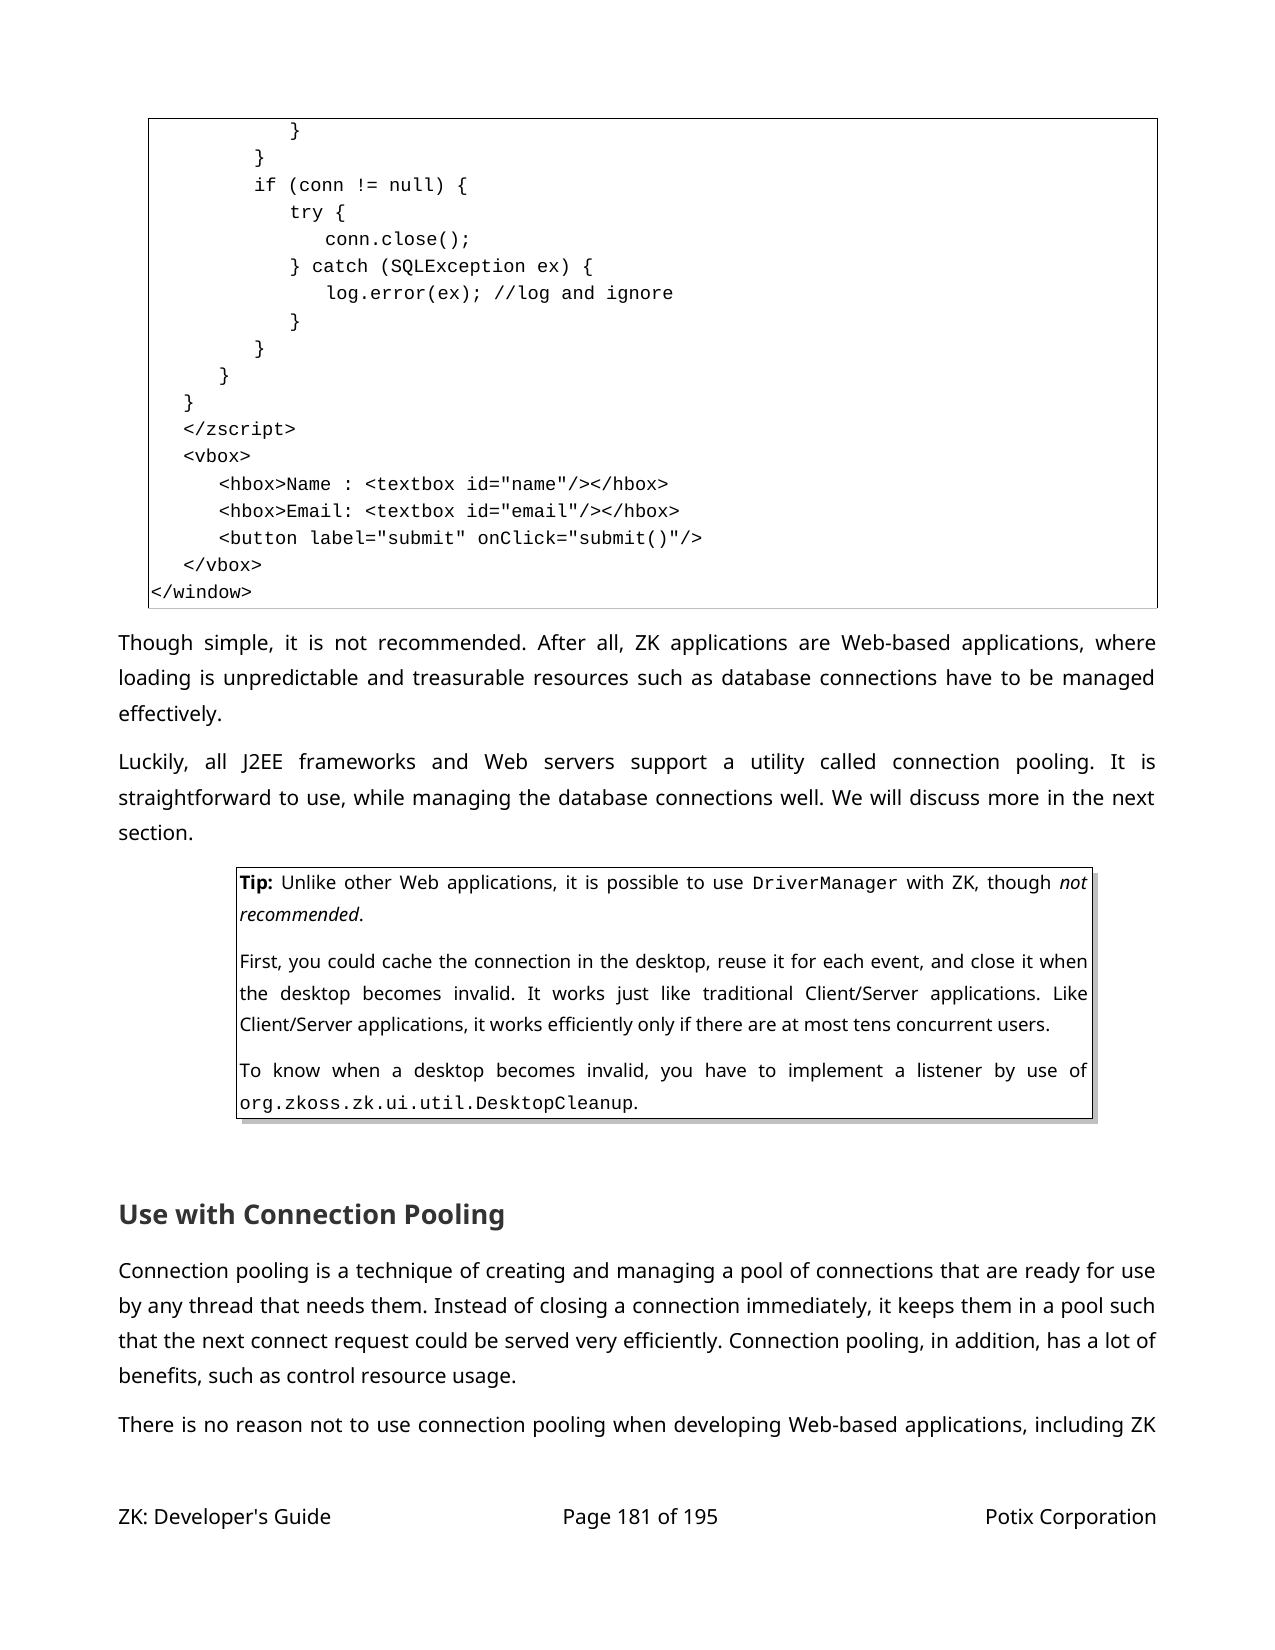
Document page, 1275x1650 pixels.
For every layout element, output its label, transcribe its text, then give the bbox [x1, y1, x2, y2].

text log.error(ex); //log and ignore [149, 281, 1157, 306]
text <hbox>Email: <textbox id="email"/></hbox> [149, 499, 1157, 523]
text There is no reason not to use connection pooling when developing Web-based applications, including ZK [118, 1410, 1157, 1438]
text } [149, 336, 1157, 360]
text </vbox> [149, 553, 1157, 577]
text <hbox>Name : <textbox id="name"/></hbox> [149, 472, 1157, 496]
text } [149, 308, 1157, 333]
text } [149, 390, 1157, 414]
text </window> [149, 580, 1157, 608]
text } [149, 145, 1157, 169]
text try { [149, 200, 1157, 224]
text if (conn != null) { [149, 172, 1157, 197]
text To know when a desktop becomes invalid, you have to implement a listener by use of org.zkoss.zk.ui.util.DesktopCleanup. [237, 1055, 1092, 1118]
text } [149, 119, 1157, 142]
text } [149, 363, 1157, 387]
text Connection pooling is a technique of creating and managing a pool of connections that are ready for use by any thread that needs them. Instead of closing a connection immediately, it keeps them in a pool such that the next connect request could be served very efficiently. Connection pooling, in addition, has a lot of benefits, such as control resource usage. [118, 1256, 1157, 1389]
text <vbox> [149, 444, 1157, 469]
text Tip: Unlike other Web applications, it is possible to use DriverManager with ZK, though not recommended. [237, 868, 1092, 927]
text First, you could cache the connection in the desktop, reuse it for each event, and close it when the desktop becomes invalid. It works just like traditional Client/Server applications. Like Client/Server applications, it works efficiently only if there are at most tens concurrent users. [237, 945, 1092, 1037]
text </zscript> [149, 417, 1157, 441]
subtitle Use with Connection Pooling [118, 1195, 1157, 1232]
text <button label="submit" onClick="submit()"/> [149, 526, 1157, 550]
text } catch (SQLException ex) { [149, 254, 1157, 278]
text Though simple, it is not recommended. After all, ZK applications are Web-based applications, where loading is unpredictable and treasurable resources such as database connections have to be managed effectively. [118, 628, 1157, 727]
text conn.close(); [149, 227, 1157, 251]
text Luckily, all J2EE frameworks and Web servers support a utility called connection pooling. It is straightforward to use, while managing the database connections well. We will discuss more in the next section. [118, 747, 1157, 846]
